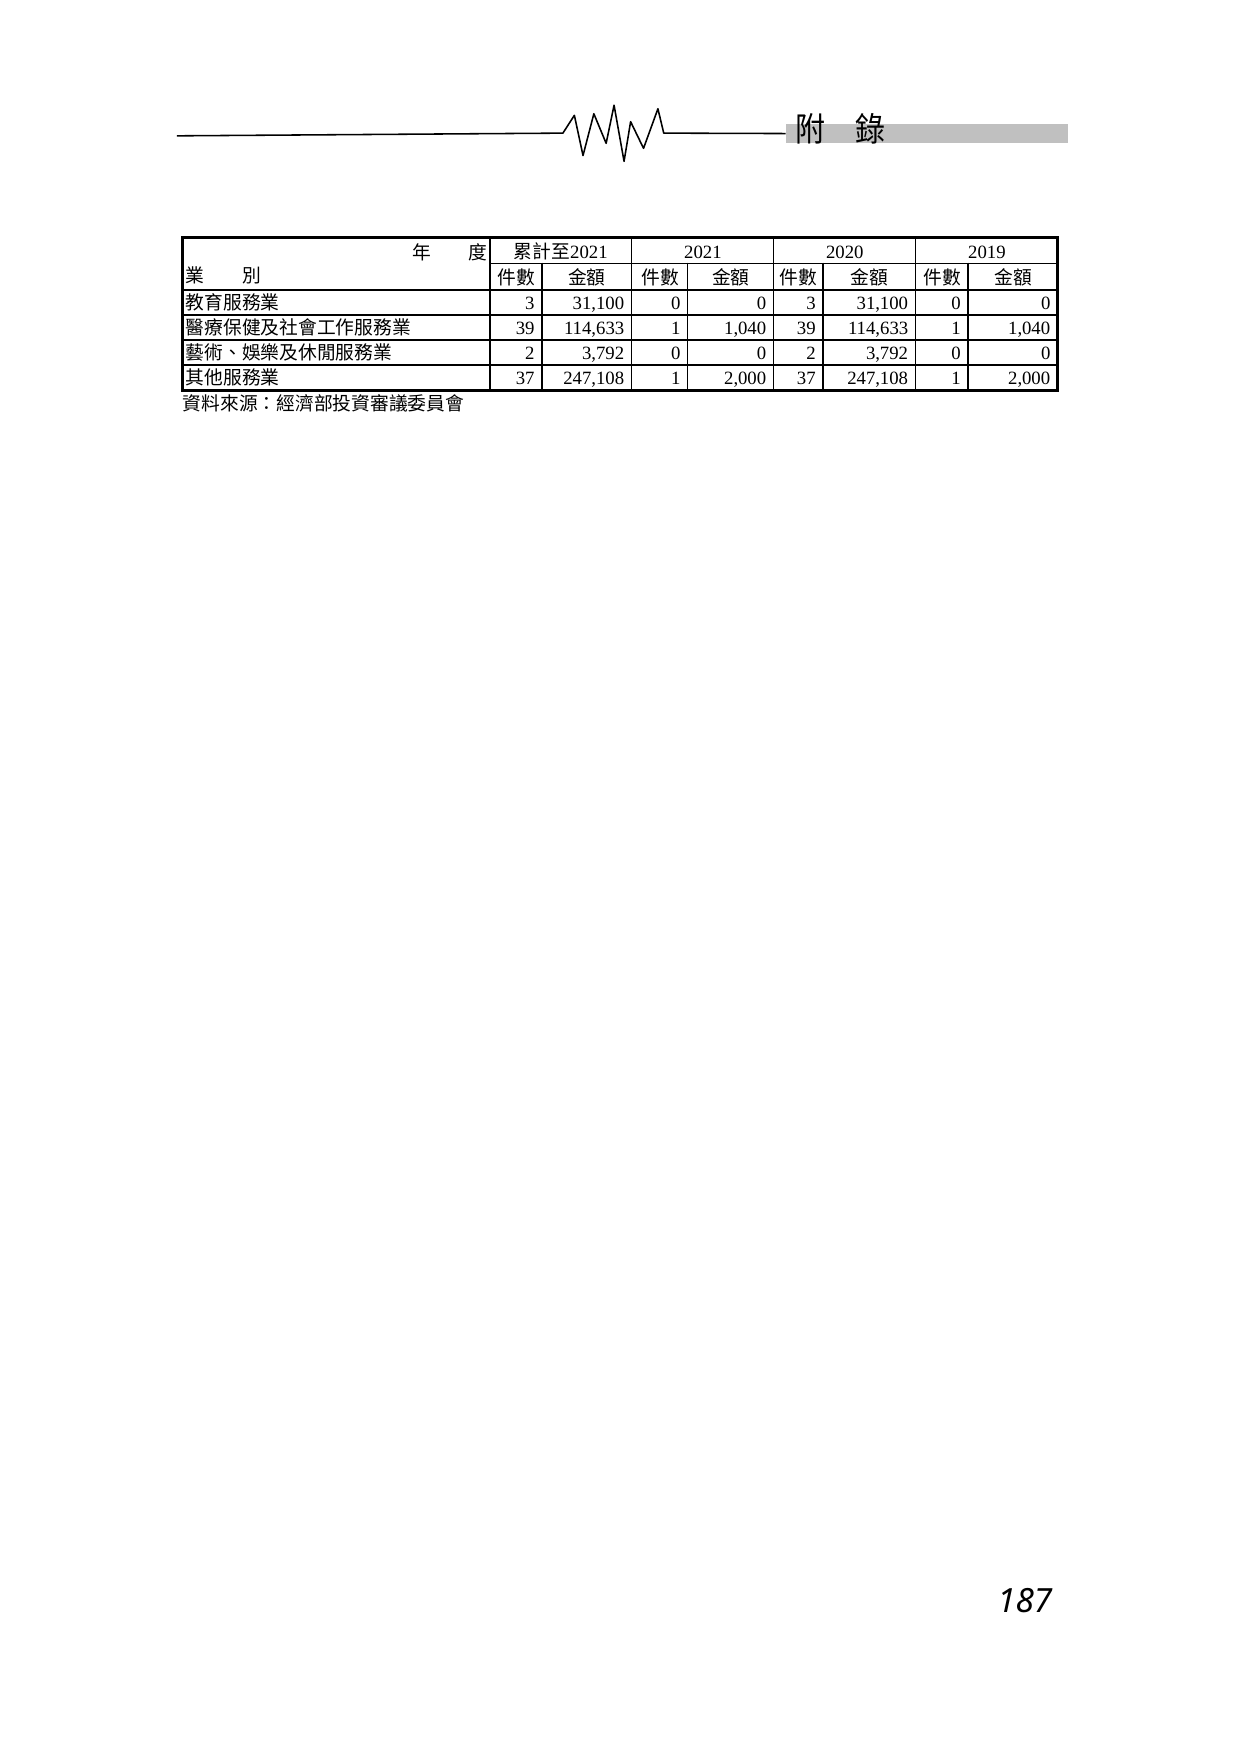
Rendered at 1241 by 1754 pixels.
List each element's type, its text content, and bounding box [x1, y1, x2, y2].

table_cell 3,792 [824, 341, 915, 364]
table_header 累計至2021 [491, 239, 631, 263]
text 資料來源：經濟部投資審議委員會 [183, 392, 1058, 415]
table_cell 金額 [824, 264, 915, 289]
table_cell 0 [916, 291, 967, 314]
table_cell 0 [632, 291, 687, 314]
table_cell 31,100 [824, 291, 915, 314]
table_cell 39 [774, 316, 822, 339]
table_header 年 度 業 別 [184, 239, 489, 289]
table_cell 醫療保健及社會工作服務業 [184, 316, 489, 339]
table_header 2019 [916, 239, 1056, 263]
table_cell 件數 [916, 264, 967, 289]
table_cell 31,100 [543, 291, 631, 314]
table_cell 3 [491, 291, 541, 314]
table_cell 1,040 [688, 316, 773, 339]
table_cell 0 [632, 341, 687, 364]
table_cell 247,108 [824, 366, 915, 389]
table_header 2020 [774, 239, 915, 263]
table_cell 2,000 [969, 366, 1056, 389]
table_cell 0 [688, 291, 773, 314]
table_cell 1 [916, 316, 967, 339]
table_cell 247,108 [543, 366, 631, 389]
table_cell 件數 [491, 264, 541, 289]
table_cell 藝術、娛樂及休閒服務業 [184, 341, 489, 364]
table_cell 37 [491, 366, 541, 389]
table_cell 0 [969, 291, 1056, 314]
table_cell 1 [916, 366, 967, 389]
table_cell 37 [774, 366, 822, 389]
table_cell 件數 [774, 264, 822, 289]
table_cell 0 [969, 341, 1056, 364]
table_cell 114,633 [543, 316, 631, 339]
table_cell 金額 [969, 264, 1056, 289]
table_cell 金額 [688, 264, 773, 289]
table_cell 114,633 [824, 316, 915, 339]
table_cell 1,040 [969, 316, 1056, 339]
table_cell 3 [774, 291, 822, 314]
table_cell 1 [632, 316, 687, 339]
table_cell 2 [491, 341, 541, 364]
table_cell 件數 [632, 264, 687, 289]
table_cell 2 [774, 341, 822, 364]
table_cell 0 [688, 341, 773, 364]
table_cell 2,000 [688, 366, 773, 389]
table_cell 39 [491, 316, 541, 339]
table_cell 1 [632, 366, 687, 389]
table_cell 其他服務業 [184, 366, 489, 389]
table_cell 金額 [543, 264, 631, 289]
table_cell 3,792 [543, 341, 631, 364]
table_header 2021 [632, 239, 773, 263]
table_cell 教育服務業 [184, 291, 489, 314]
table_cell 0 [916, 341, 967, 364]
